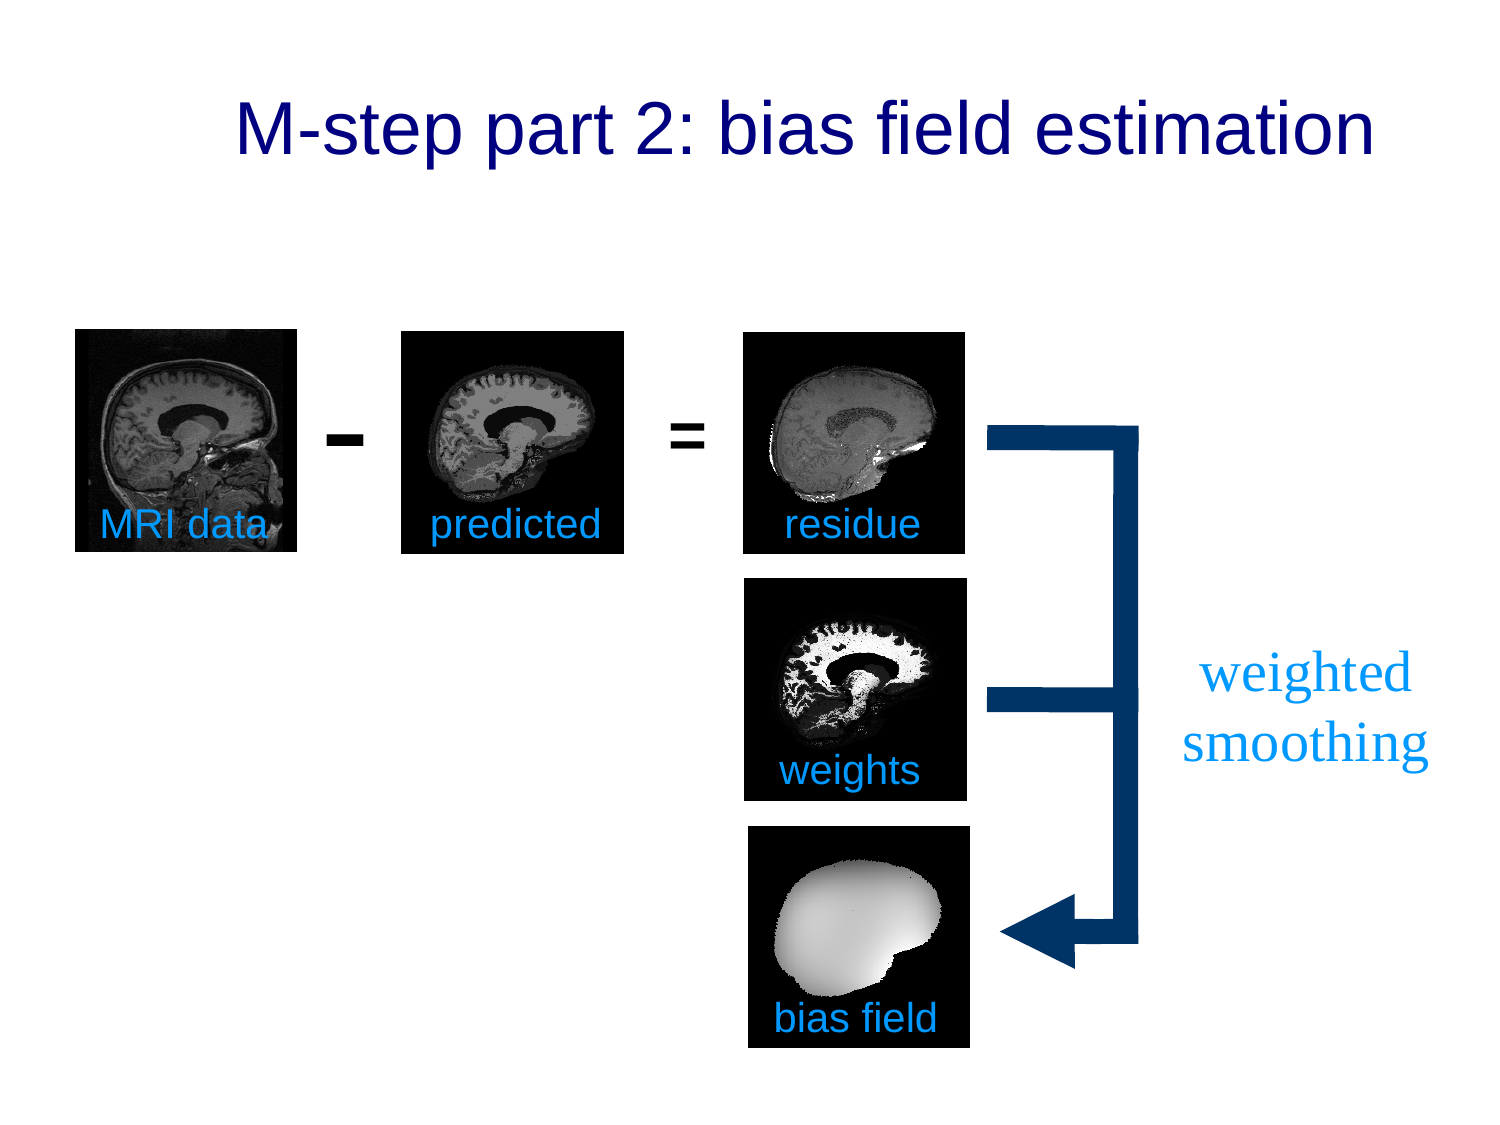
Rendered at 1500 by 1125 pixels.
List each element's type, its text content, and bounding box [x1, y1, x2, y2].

text_box - [320, 346, 360, 514]
text_box = [668, 399, 708, 475]
text_box bias field [773, 995, 939, 1043]
text_box weighted smoothing [1137, 624, 1476, 781]
picture [743, 332, 965, 554]
picture [748, 826, 970, 1048]
text_box MRI data [99, 501, 269, 548]
text_box weights [779, 747, 922, 795]
picture [401, 331, 624, 554]
picture [744, 578, 967, 801]
text_box residue [784, 501, 922, 548]
picture [75, 329, 297, 552]
title M-step part 2: bias field estimation [149, 65, 1463, 179]
text_box predicted [430, 501, 603, 548]
